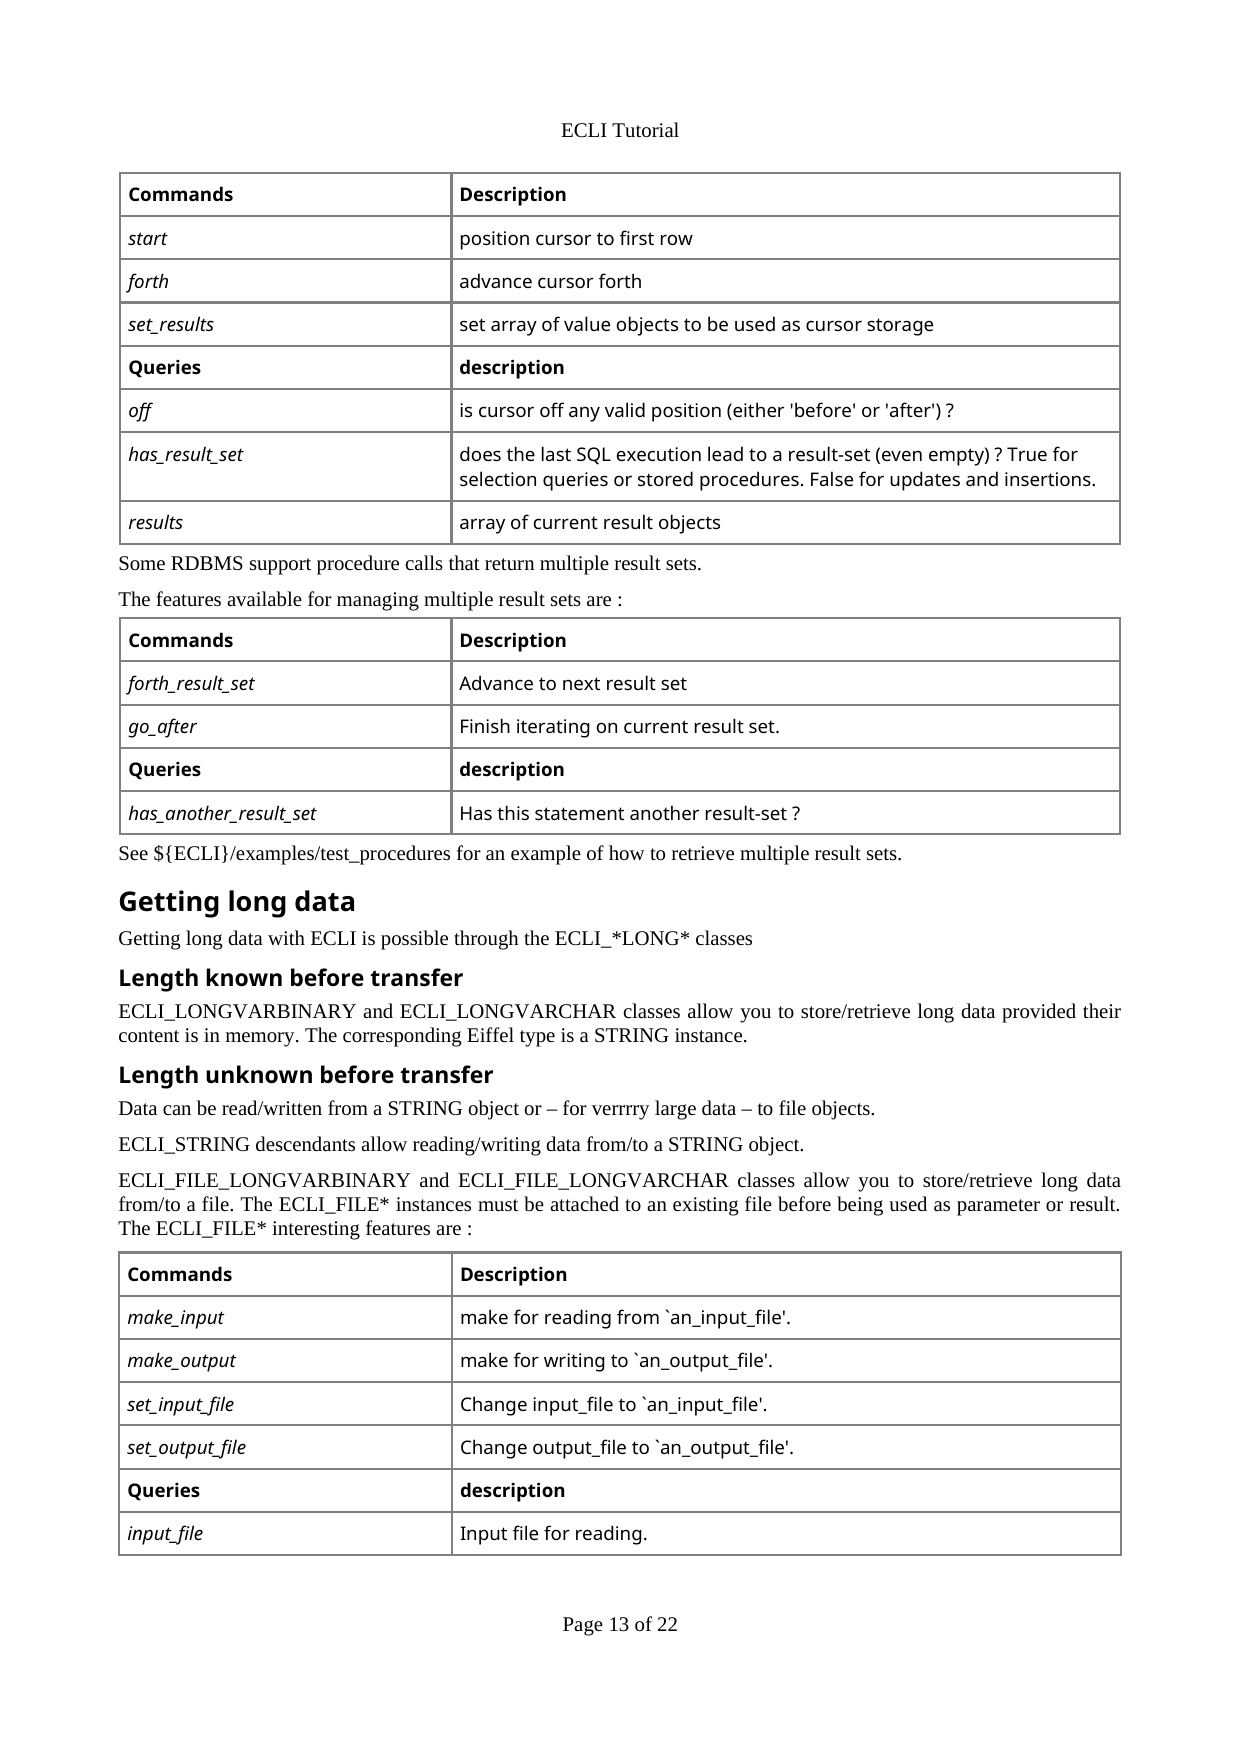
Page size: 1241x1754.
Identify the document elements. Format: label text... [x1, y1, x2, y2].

table_cell Advance to next result set [453, 662, 1119, 703]
table_cell description [453, 1470, 1120, 1511]
table_cell array of current result objects [453, 502, 1119, 543]
text Getting long data with ECLI is possible through the ECLI_*LONG* classes [118, 926, 1122, 950]
table_cell forth_result_set [121, 662, 450, 703]
table_cell Queries [120, 1470, 451, 1511]
table_cell Has this statement another result-set ? [453, 792, 1119, 833]
table_cell description [453, 347, 1119, 388]
table_cell Queries [121, 347, 450, 388]
text ECLI_STRING descendants allow reading/writing data from/to a STRING object. [118, 1132, 1122, 1156]
table_cell start [121, 217, 450, 258]
table_cell has_another_result_set [121, 792, 450, 833]
table_cell forth [121, 260, 450, 301]
table_header Commands [120, 1254, 451, 1295]
table_cell make for writing to `an_output_file'. [453, 1340, 1120, 1381]
table_cell make_input [120, 1297, 451, 1338]
text ECLI_LONGVARBINARY and ECLI_LONGVARCHAR classes allow you to store/retrieve long data provided their content is in memory. The corresponding Eiffel type is a STRING instance. [118, 999, 1122, 1047]
table_cell Input file for reading. [453, 1513, 1120, 1554]
table_cell has_result_set [121, 433, 450, 500]
table_cell Queries [121, 749, 450, 790]
table_header Description [453, 1254, 1120, 1295]
table_cell input_file [120, 1513, 451, 1554]
table_cell make for reading from `an_input_file'. [453, 1297, 1120, 1338]
subtitle Length known before transfer [118, 962, 1122, 993]
text Data can be read/written from a STRING object or – for verrrry large data – to file objects. [118, 1096, 1122, 1120]
text Some RDBMS support procedure calls that return multiple result sets. [118, 551, 1122, 575]
table_cell make_output [120, 1340, 451, 1381]
subtitle Length unknown before transfer [118, 1059, 1122, 1090]
table_cell set_output_file [120, 1426, 451, 1468]
table_cell Change input_file to `an_input_file'. [453, 1383, 1120, 1424]
table_cell results [121, 502, 450, 543]
table_cell position cursor to first row [453, 217, 1119, 258]
subtitle Getting long data [118, 883, 1122, 920]
table_cell Finish iterating on current result set. [453, 706, 1119, 747]
text The features available for managing multiple result sets are : [118, 587, 1122, 611]
table_cell set array of value objects to be used as cursor storage [453, 304, 1119, 344]
table_cell is cursor off any valid position (either 'before' or 'after') ? [453, 390, 1119, 431]
table_cell set_input_file [120, 1383, 451, 1424]
text ECLI_FILE_LONGVARBINARY and ECLI_FILE_LONGVARCHAR classes allow you to store/retrieve long data from/to a file. The ECLI_FILE* instances must be attached to an existing file before being used as parameter or result. The ECLI_FILE* interesting features are : [118, 1167, 1122, 1240]
table_cell does the last SQL execution lead to a result-set (even empty) ? True for selection queries or stored procedures. False for updates and insertions. [453, 433, 1119, 500]
table_cell off [121, 390, 450, 431]
table_cell description [453, 749, 1119, 790]
table_header Commands [121, 619, 450, 660]
text See ${ECLI}/examples/test_procedures for an example of how to retrieve multiple result sets. [118, 841, 1122, 865]
table_header Description [453, 174, 1119, 215]
table_cell advance cursor forth [453, 260, 1119, 301]
table_header Commands [121, 174, 450, 215]
table_cell go_after [121, 706, 450, 747]
table_cell set_results [121, 304, 450, 344]
table_cell Change output_file to `an_output_file'. [453, 1426, 1120, 1468]
table_header Description [453, 619, 1119, 660]
